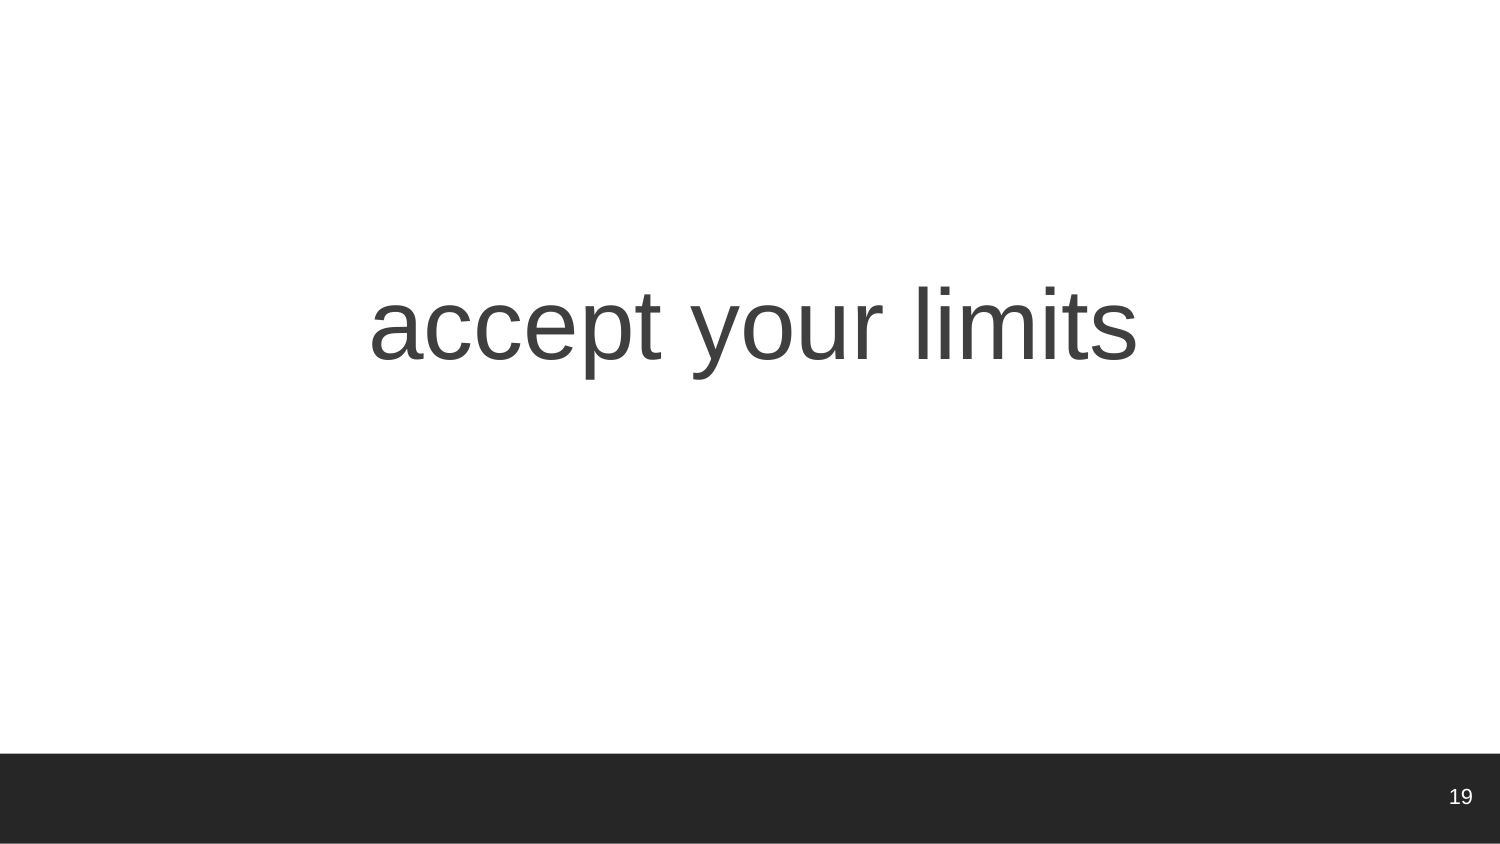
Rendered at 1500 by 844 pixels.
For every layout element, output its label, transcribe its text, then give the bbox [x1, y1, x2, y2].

title accept your limits [79, 259, 1430, 413]
